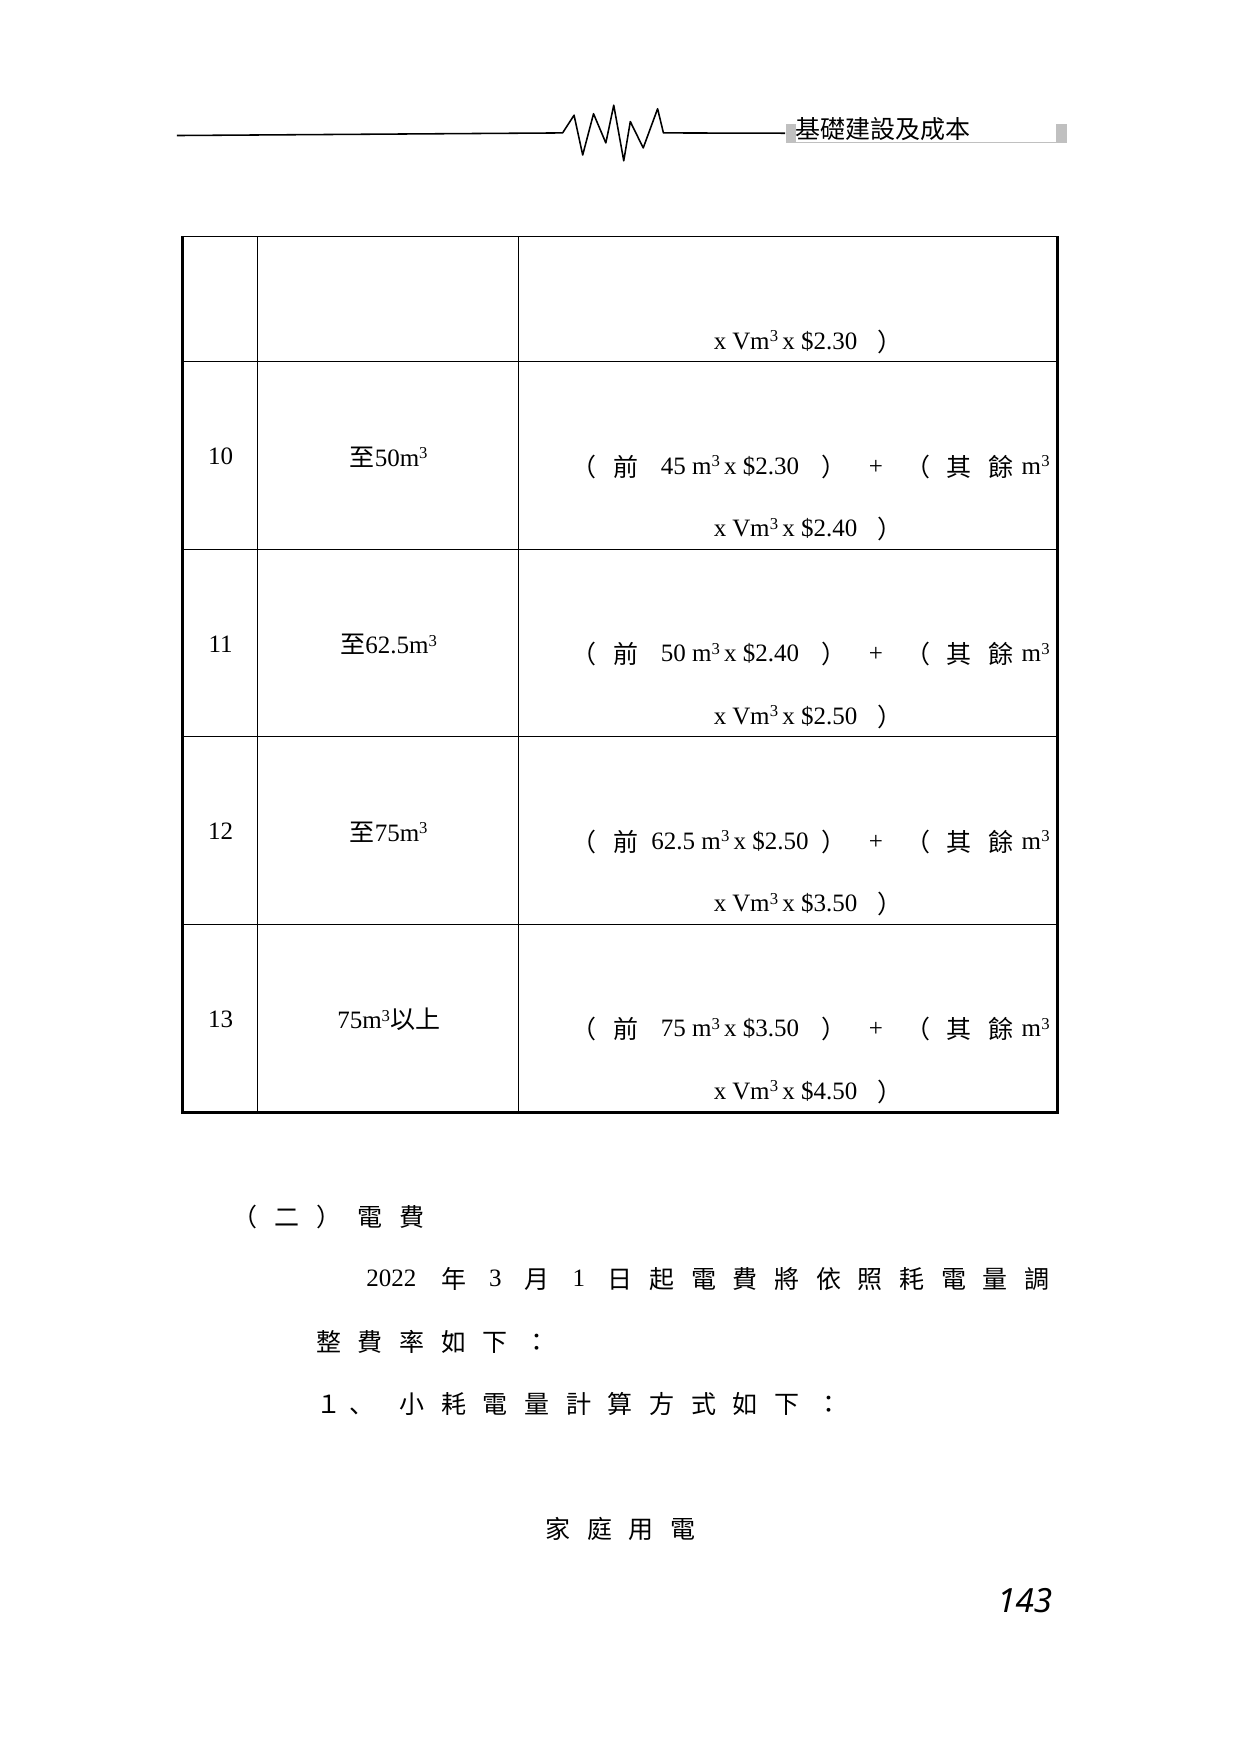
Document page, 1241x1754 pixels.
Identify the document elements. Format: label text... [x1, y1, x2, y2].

table_cell （前75 m3 x $3.50）+（其餘m3 x Vm3 x $4.50） [519, 925, 1056, 1111]
table_cell 13 [184, 925, 257, 1111]
table_cell 10 [184, 362, 257, 549]
table_cell 至75m3 [258, 737, 518, 924]
table_cell 至50m3 [258, 362, 518, 549]
table_cell [184, 237, 257, 361]
table_cell （前45 m3 x $2.30）+（其餘m3 x Vm3 x $2.40） [519, 362, 1056, 549]
table_cell （前50 m3 x $2.40）+（其餘m3 x Vm3 x $2.50） [519, 550, 1056, 736]
text 家庭用電 [183, 1486, 1058, 1549]
table_cell 11 [184, 550, 257, 736]
table_cell 12 [184, 737, 257, 924]
table_cell 至62.5m3 [258, 550, 518, 736]
text １、小耗電量計算方式如下： [281, 1361, 1058, 1424]
table_cell x Vm3 x $2.30） [519, 237, 1056, 361]
table_cell 75m3以上 [258, 925, 518, 1111]
table_cell [258, 237, 518, 361]
table_cell （前62.5 m3 x $2.50）+（其餘m3 x Vm3 x $3.50） [519, 737, 1056, 924]
text 2022年3月1日起電費將依照耗電量調整費率如下： [281, 1236, 1058, 1361]
text （二）電費 [207, 1174, 1058, 1236]
